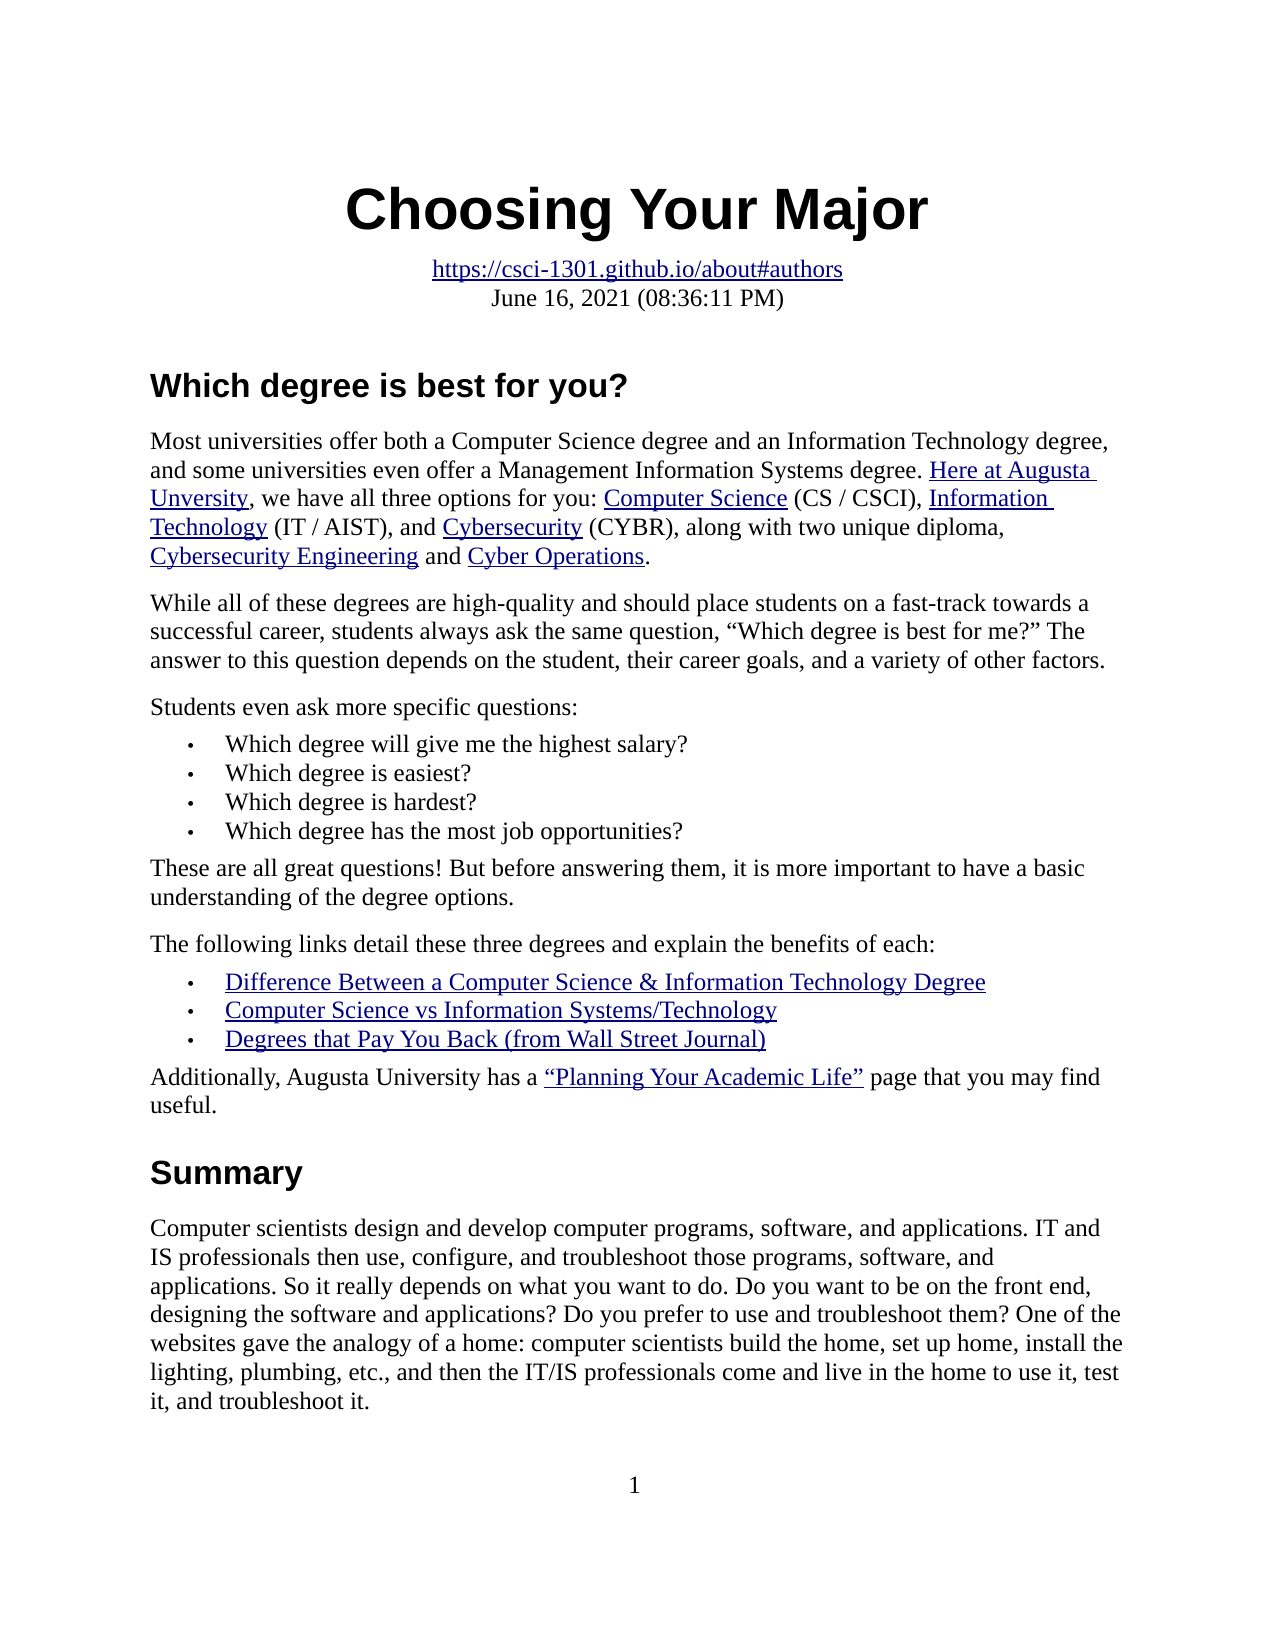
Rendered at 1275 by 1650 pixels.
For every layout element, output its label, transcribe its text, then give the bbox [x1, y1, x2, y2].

text https://csci-1301.github.io/about#authors [150, 254, 1125, 283]
text June 16, 2021 (08:36:11 PM) [150, 283, 1125, 312]
subtitle Which degree is best for you? [150, 366, 1125, 404]
text The following links detail these three degrees and explain the benefits of each: [150, 929, 1125, 958]
list Degrees that Pay You Back (from Wall Street Journal) [187, 1024, 1125, 1053]
list Difference Between a Computer Science & Information Technology Degree [187, 967, 1125, 995]
text Computer scientists design and develop computer programs, software, and applications. IT and IS professionals then use, configure, and troubleshoot those programs, software, and applications. So it really depends on what you want to do. Do you want to be on the front end, designing the software and applications? Do you prefer to use and troubleshoot them? One of the websites gave the analogy of a home: computer scientists build the home, set up home, install the lighting, plumbing, etc., and then the IT/IS professionals come and live in the home to use it, test it, and troubleshoot it. [150, 1213, 1125, 1414]
list Which degree has the most job opportunities? [187, 816, 1125, 844]
list Computer Science vs Information Systems/Technology [187, 995, 1125, 1024]
subtitle Summary [150, 1153, 1125, 1192]
text Students even ask more specific questions: [150, 692, 1125, 721]
list Which degree will give me the highest salary? [187, 729, 1125, 758]
text Additionally, Augusta University has a “Planning Your Academic Life” page that you may find useful. [150, 1062, 1125, 1119]
text While all of these degrees are high-quality and should place students on a fast-track towards a successful career, students always ask the same question, “Which degree is best for me?” The answer to this question depends on the student, their career goals, and a variety of other factors. [150, 588, 1125, 674]
text Most universities offer both a Computer Science degree and an Information Technology degree, and some universities even offer a Management Information Systems degree. Here at Augusta Unversity, we have all three options for you: Computer Science (CS / CSCI), Information Technology (IT / AIST), and Cybersecurity (CYBR), along with two unique diploma, Cybersecurity Engineering and Cyber Operations. [150, 426, 1125, 570]
text These are all great questions! But before answering them, it is more important to have a basic understanding of the degree options. [150, 853, 1125, 911]
list Which degree is hardest? [187, 787, 1125, 816]
list Which degree is easiest? [187, 758, 1125, 787]
title Choosing Your Major [150, 175, 1125, 242]
